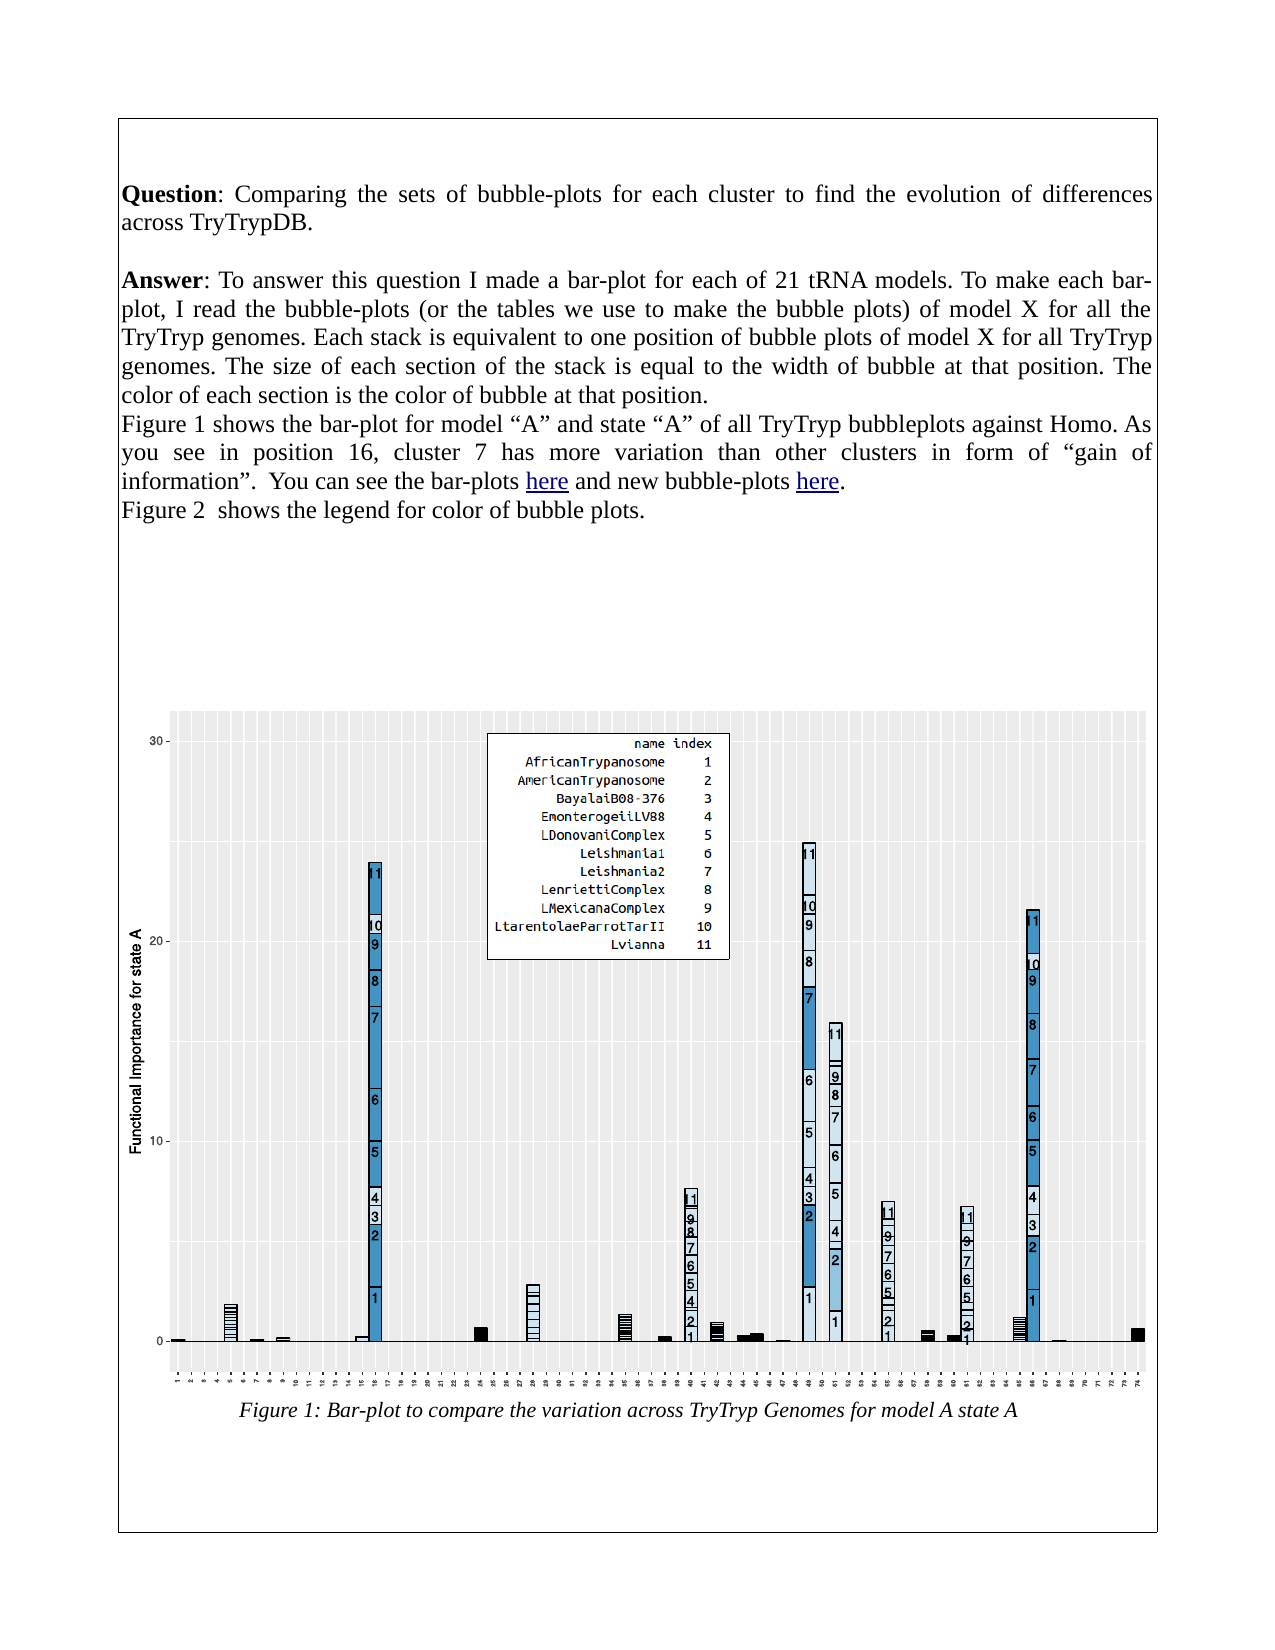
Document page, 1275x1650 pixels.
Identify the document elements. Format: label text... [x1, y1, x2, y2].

picture [489, 735, 726, 956]
text Question: Comparing the sets of bubble-plots for each cluster to find the evolution of differences across TryTrypDB. [121, 179, 1154, 236]
text Figure 1 shows the bar-plot for model “A” and state “A” of all TryTryp bubbleplots against Homo. As you see in position 16, cluster 7 has more variation than other clusters in form of “gain of information”. You can see the bar-plots here and new bubble-plots here. [121, 409, 1154, 495]
text [121, 691, 1154, 703]
text Answer: To answer this question I made a bar-plot for each of 21 tRNA models. To make each bar-plot, I read the bubble-plots (or the tables we use to make the bubble plots) of model X for all the TryTryp genomes. Each stack is equivalent to one position of bubble plots of model X for all TryTryp genomes. The size of each section of the stack is equal to the width of bubble at that position. The color of each section is the color of bubble at that position. [121, 265, 1154, 409]
text Figure 2 shows the legend for color of bubble plots. [121, 495, 1154, 524]
text Figure 1: Bar-plot to compare the variation across TryTryp Genomes for model A state A [121, 1395, 1154, 1423]
